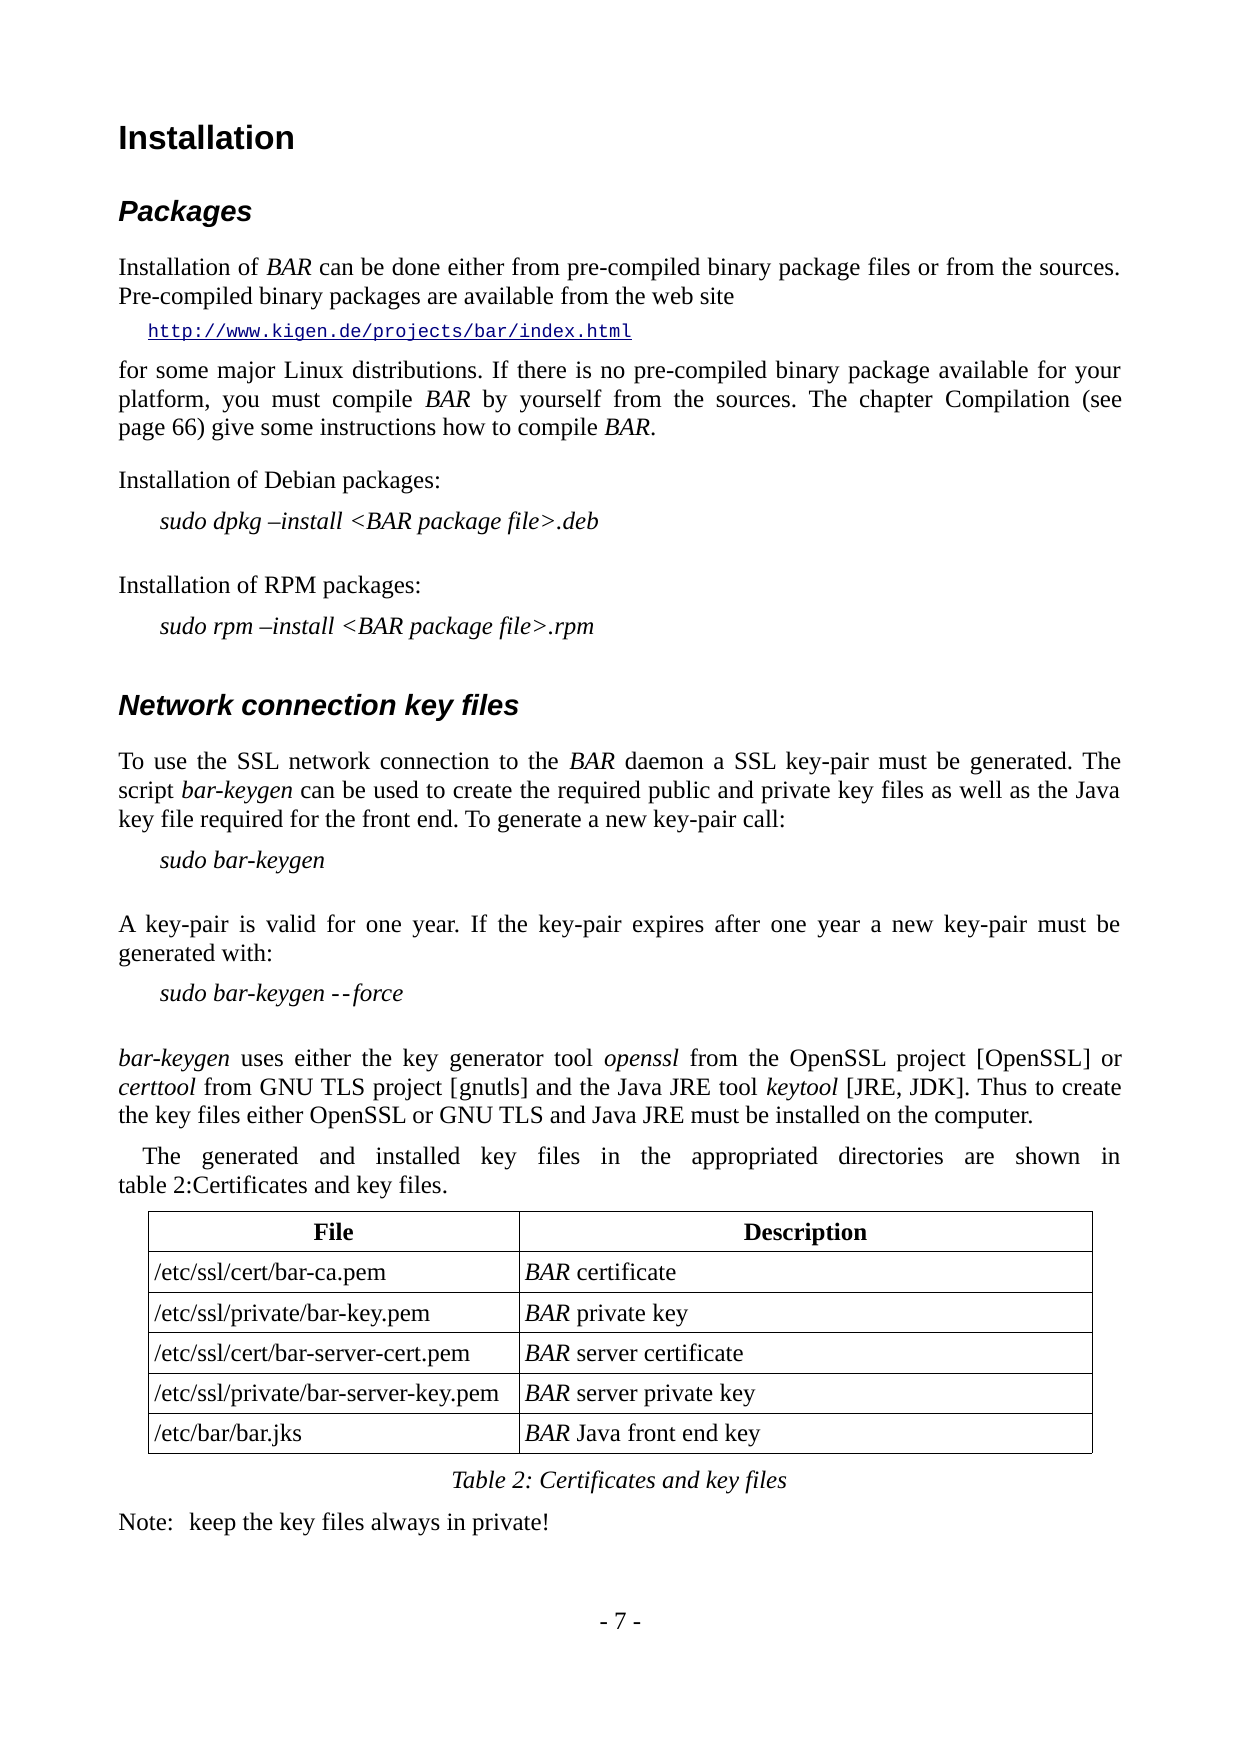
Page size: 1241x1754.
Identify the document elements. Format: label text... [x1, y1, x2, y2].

table_header Description [520, 1212, 1092, 1251]
text The generated and installed key files in the appropriated directories are shown in table 2:Certificates and key files. [118, 1141, 1122, 1199]
text http://www.kigen.de/projects/bar/index.html [148, 322, 1122, 343]
text Installation of BAR can be done either from pre-compiled binary package files or from the sources. Pre-compiled binary packages are available from the web site [118, 252, 1122, 310]
text To use the SSL network connection to the BAR daemon a SSL key-pair must be generated. The script bar-keygen can be used to create the required public and private key files as well as the Java key file required for the front end. To generate a new key-pair call: [118, 746, 1122, 833]
text bar-keygen uses either the key generator tool openssl from the OpenSSL project [OpenSSL] or certtool from GNU TLS project [gnutls] and the Java JRE tool keytool [JRE, JDK]. Thus to create the key files either OpenSSL or GNU TLS and Java JRE must be installed on the computer. [118, 1043, 1122, 1129]
text sudo bar-keygen ‑‑force [159, 978, 1122, 1007]
table_cell BAR private key [520, 1293, 1092, 1332]
text A key-pair is valid for one year. If the key-pair expires after one year a new key-pair must be generated with: [118, 909, 1122, 967]
text for some major Linux distributions. If there is no pre-compiled binary package available for your platform, you must compile BAR by yourself from the sources. The chapter Compilation (see page 67) give some instructions how to compile BAR. [118, 355, 1122, 441]
table_cell BAR certificate [520, 1252, 1092, 1292]
subtitle Installation [118, 118, 1122, 157]
subtitle Packages [118, 194, 1122, 228]
table_cell BAR server certificate [520, 1333, 1092, 1372]
table_cell /etc/ssl/cert/bar-ca.pem [149, 1252, 519, 1292]
table_header File [149, 1212, 519, 1251]
table_cell /etc/bar/bar.jks [149, 1414, 519, 1453]
table_cell /etc/ssl/private/bar-key.pem [149, 1293, 519, 1332]
text sudo rpm –install <BAR package file>.rpm [159, 611, 1122, 640]
text Installation of RPM packages: [118, 570, 1122, 599]
table_cell BAR Java front end key [520, 1414, 1092, 1453]
text Installation of Debian packages: [118, 465, 1122, 494]
text Note: keep the key files always in private! [118, 1507, 1122, 1536]
table_cell /etc/ssl/private/bar-server-key.pem [149, 1374, 519, 1413]
text sudo dpkg –install <BAR package file>.deb [159, 506, 1122, 535]
text Table 2: Certificates and key files [118, 1466, 1122, 1494]
table_cell /etc/ssl/cert/bar-server-cert.pem [149, 1333, 519, 1372]
table_cell BAR server private key [520, 1374, 1092, 1413]
text sudo bar-keygen [159, 845, 1122, 873]
subtitle Network connection key files [118, 688, 1122, 722]
